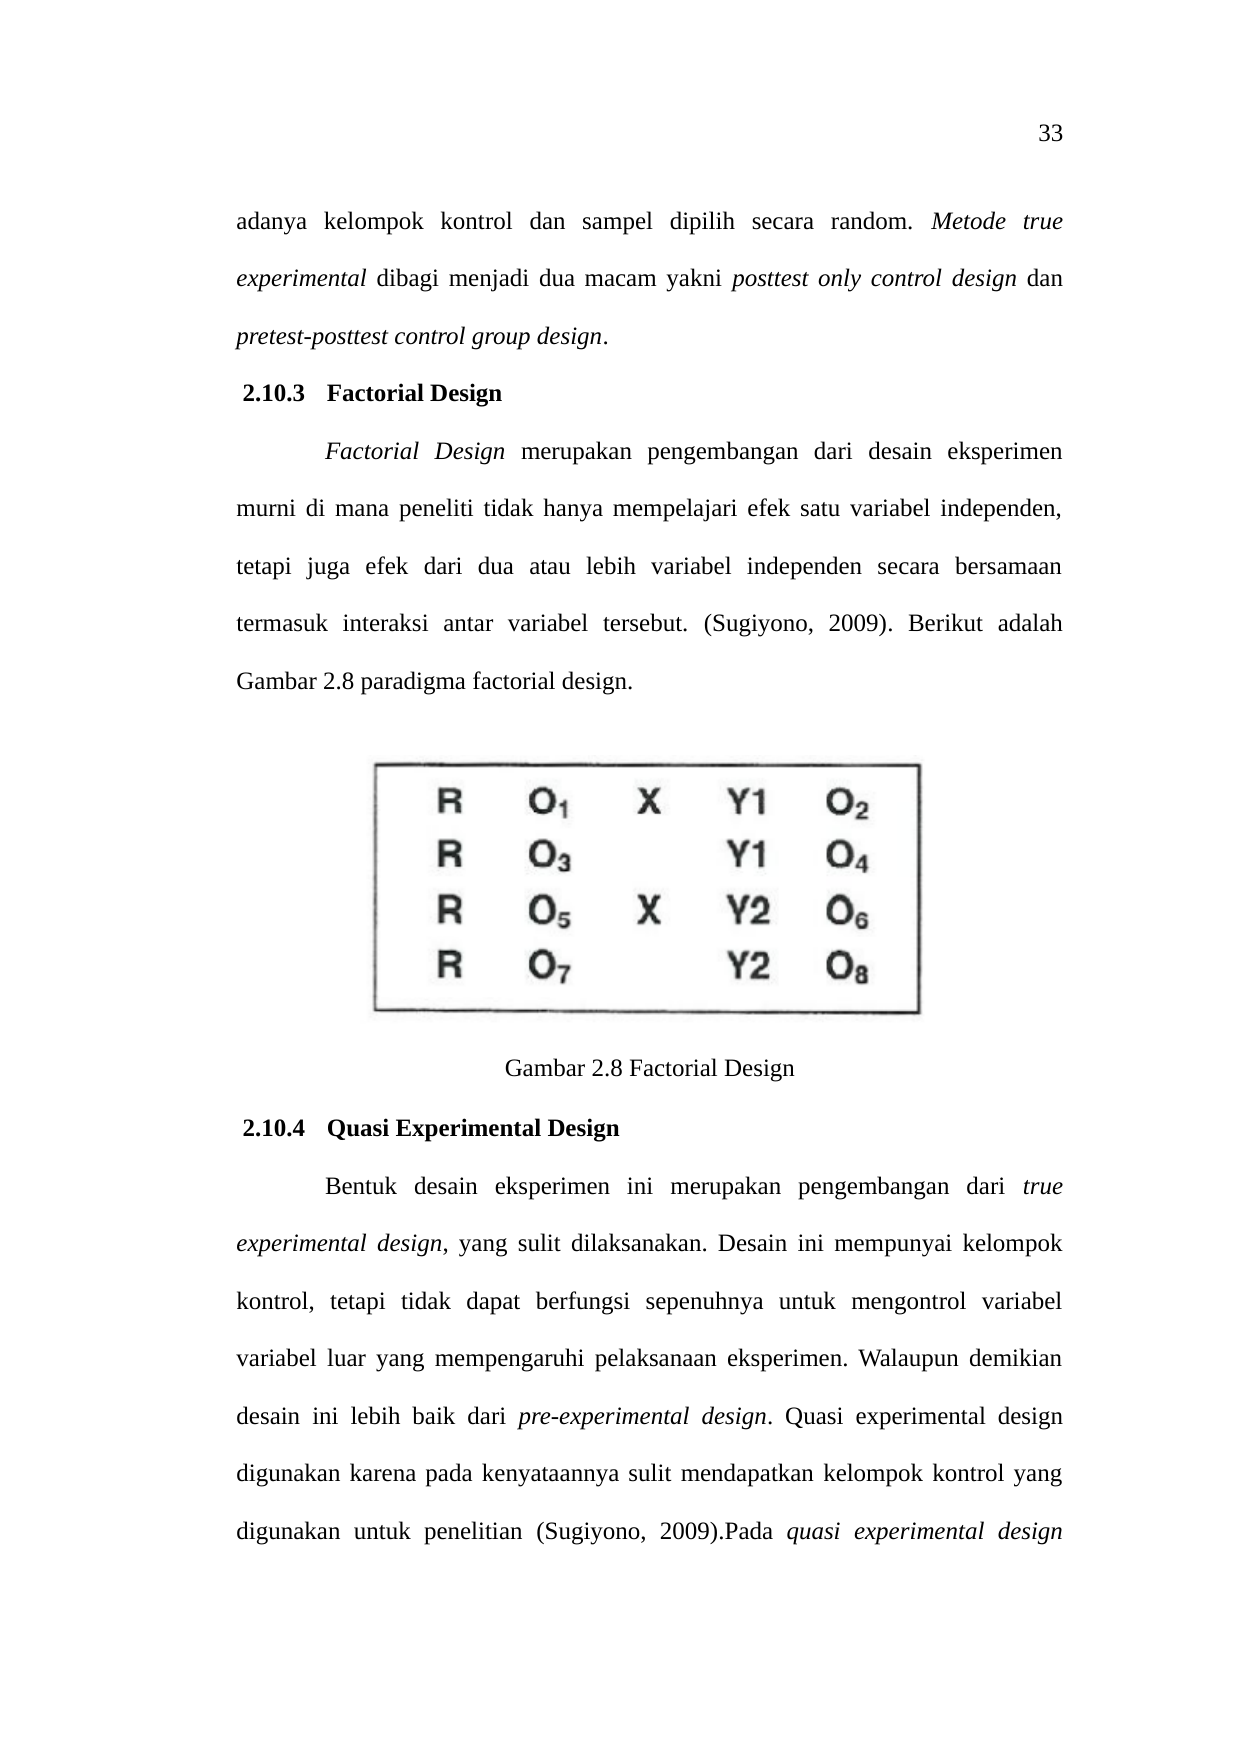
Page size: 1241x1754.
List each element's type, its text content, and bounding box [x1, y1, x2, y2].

subtitle Quasi Experimental Design [236, 1113, 1063, 1142]
text adanya kelompok kontrol dan sampel dipilih secara random. Metode true experimental dibagi menjadi dua macam yakni posttest only control design dan pretest-posttest control group design. [236, 206, 1063, 350]
text Gambar 2.8 Factorial Design [359, 1024, 940, 1082]
subtitle Factorial Design [236, 378, 1063, 407]
picture [359, 755, 940, 1024]
text Bentuk desain eksperimen ini merupakan pengembangan dari true experimental design, yang sulit dilaksanakan. Desain ini mempunyai kelompok kontrol, tetapi tidak dapat berfungsi sepenuhnya untuk mengontrol variabel variabel luar yang mempengaruhi pelaksanaan eksperimen. Walaupun demikian desain ini lebih baik dari pre-experimental design. Quasi experimental design digunakan karena pada kenyataannya sulit mendapatkan kelompok kontrol yang digunakan untuk penelitian (Sugiyono, 2009).Pada quasi experimental design [236, 1171, 1063, 1544]
text Factorial Design merupakan pengembangan dari desain eksperimen murni di mana peneliti tidak hanya mempelajari efek satu variabel independen, tetapi juga efek dari dua atau lebih variabel independen secara bersamaan termasuk interaksi antar variabel tersebut. (Sugiyono, 2009). Berikut adalah Gambar 2.8 paradigma factorial design. [236, 436, 1063, 695]
